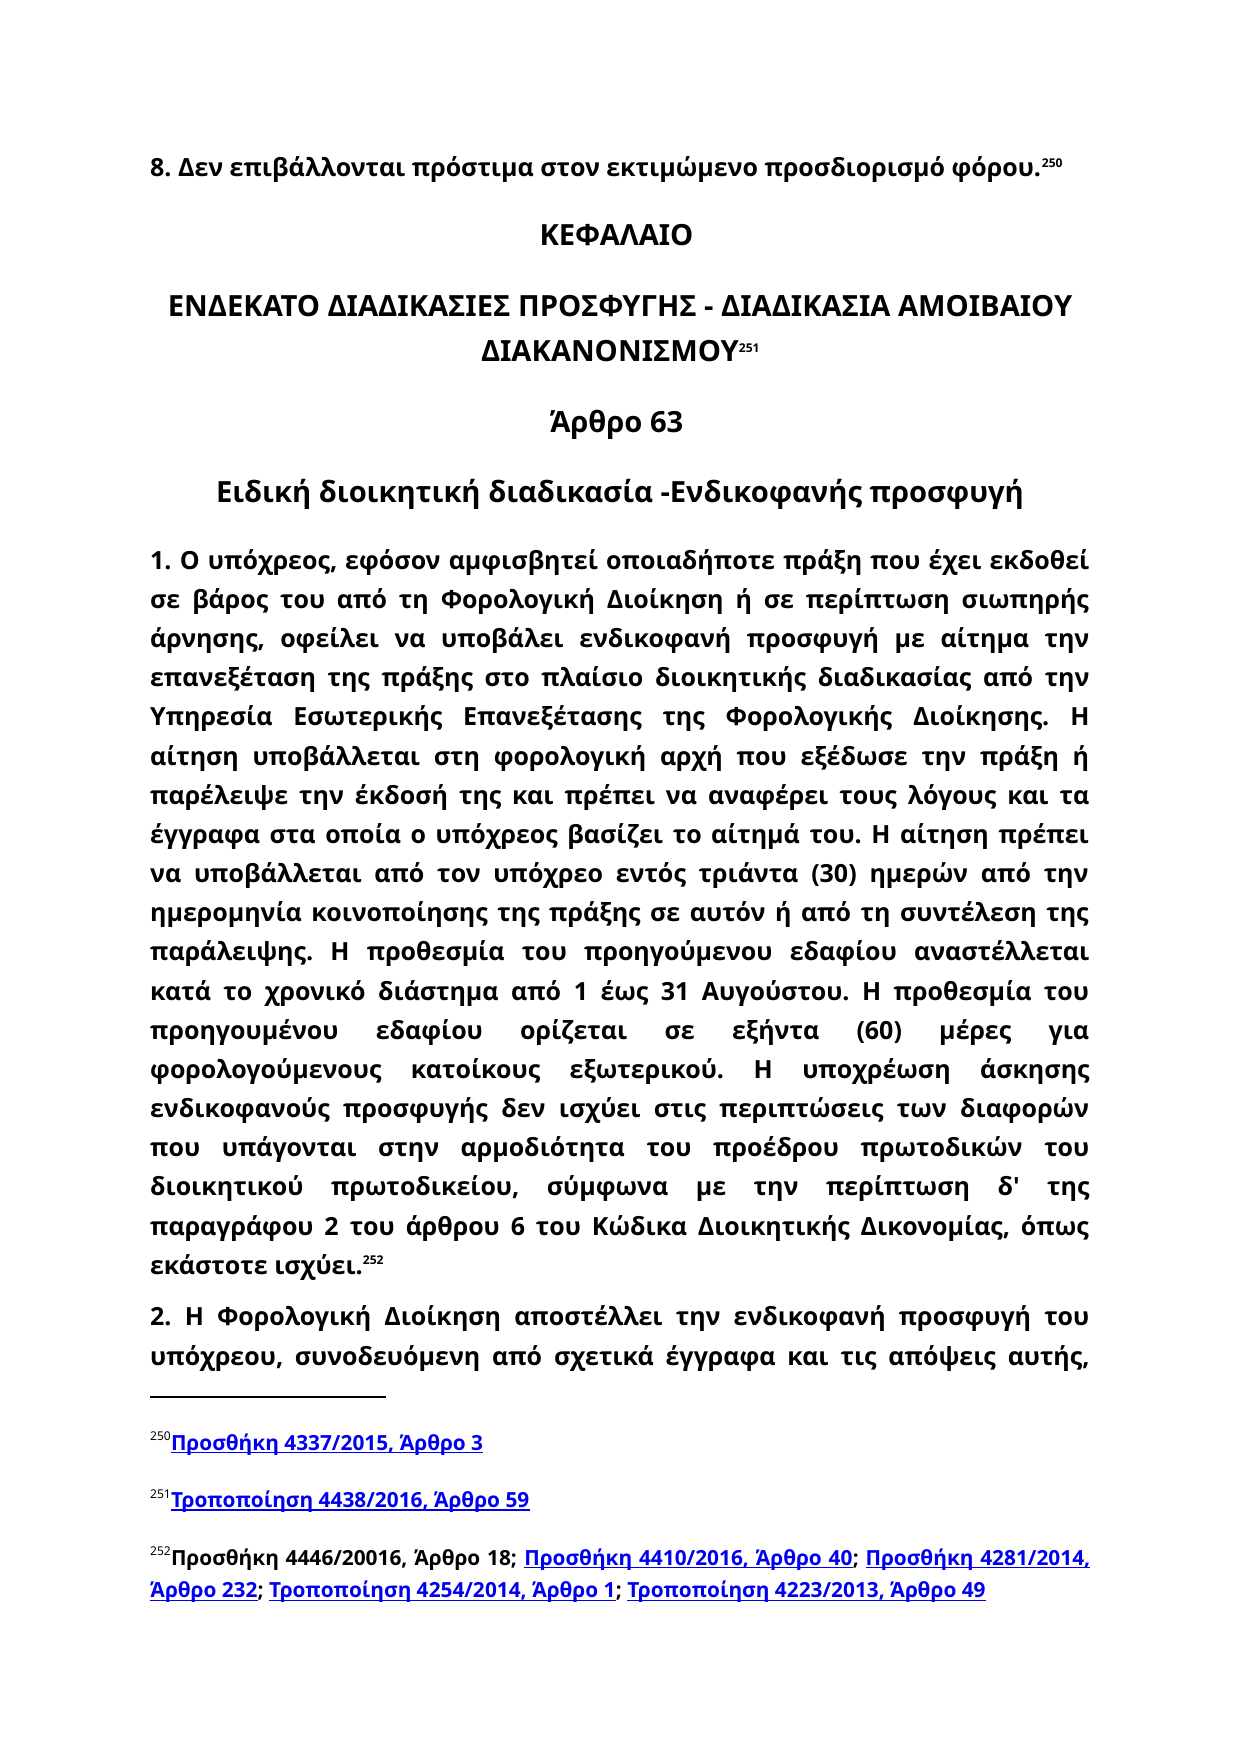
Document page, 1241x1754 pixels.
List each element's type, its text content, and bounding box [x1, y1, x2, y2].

subtitle Άρθρο 63 [150, 401, 1090, 441]
text Προσθήκη 4446/20016, Άρθρο 18; Προσθήκη 4410/2016, Άρθρο 40; Προσθήκη 4281/2014, Άρθρο 232; Τροποποίηση 4254/2014, Άρθρο 1; Τροποποίηση 4223/2013, Άρθρο 49 [150, 1543, 1090, 1604]
text 1. Ο υπόχρεος, εφόσον αμφισβητεί οποιαδήποτε πράξη που έχει εκδοθεί σε βάρος του από τη Φορολογική Διοίκηση ή σε περίπτωση σιωπηρής άρνησης, οφείλει να υποβάλει ενδικοφανή προσφυγή με αίτημα την επανεξέταση της πράξης στο πλαίσιο διοικητικής διαδικασίας από την Υπηρεσία Εσωτερικής Επανεξέτασης της Φορολογικής Διοίκησης. Η αίτηση υποβάλλεται στη φορολογική αρχή που εξέδωσε την πράξη ή παρέλειψε την έκδοσή της και πρέπει να αναφέρει τους λόγους και τα έγγραφα στα οποία ο υπόχρεος βασίζει το αίτημά του. Η αίτηση πρέπει να υποβάλλεται από τον υπόχρεο εντός τριάντα (30) ημερών από την ημερομηνία κοινοποίησης της πράξης σε αυτόν ή από τη συντέλεση της παράλειψης. Η προθεσμία του προηγούμενου εδαφίου αναστέλλεται κατά το χρονικό διάστημα από 1 έως 31 Αυγούστου. Η προθεσμία του προηγουμένου εδαφίου ορίζεται σε εξήντα (60) μέρες για φορολογούμενους κατοίκους εξωτερικού. Η υποχρέωση άσκησης ενδικοφανούς προσφυγής δεν ισχύει στις περιπτώσεις των διαφορών που υπάγονται στην αρμοδιότητα του προέδρου πρωτοδικών του διοικητικού πρωτοδικείου, σύμφωνα με την περίπτωση δ' της παραγράφου 2 του άρθρου 6 του Κώδικα Διοικητικής Δικονομίας, όπως εκάστοτε ισχύει. [150, 542, 1090, 1281]
text 8. Δεν επιβάλλονται πρόστιμα στον εκτιμώμενο προσδιορισμό φόρου. [150, 150, 1090, 184]
subtitle ΚΕΦΑΛΑΙΟ [150, 214, 1090, 254]
subtitle Ειδική διοικητική διαδικασία -Ενδικοφανής προσφυγή [150, 472, 1090, 511]
text 2. Η Φορολογική Διοίκηση αποστέλλει την ενδικοφανή προσφυγή του υπόχρεου, συνοδευόμενη από σχετικά έγγραφα και τις απόψεις αυτής, [150, 1299, 1090, 1372]
subtitle ΕΝΔΕΚΑΤΟ ΔΙΑΔΙΚΑΣΙΕΣ ΠΡΟΣΦΥΓΗΣ - ΔΙΑΔΙΚΑΣΙΑ ΑΜΟΙΒΑΙΟΥ ΔΙΑΚΑΝΟΝΙΣΜΟΥ [150, 285, 1090, 370]
text Τροποποίηση 4438/2016, Άρθρο 59 [150, 1485, 1090, 1514]
text Προσθήκη 4337/2015, Άρθρο 3 [150, 1428, 1090, 1456]
